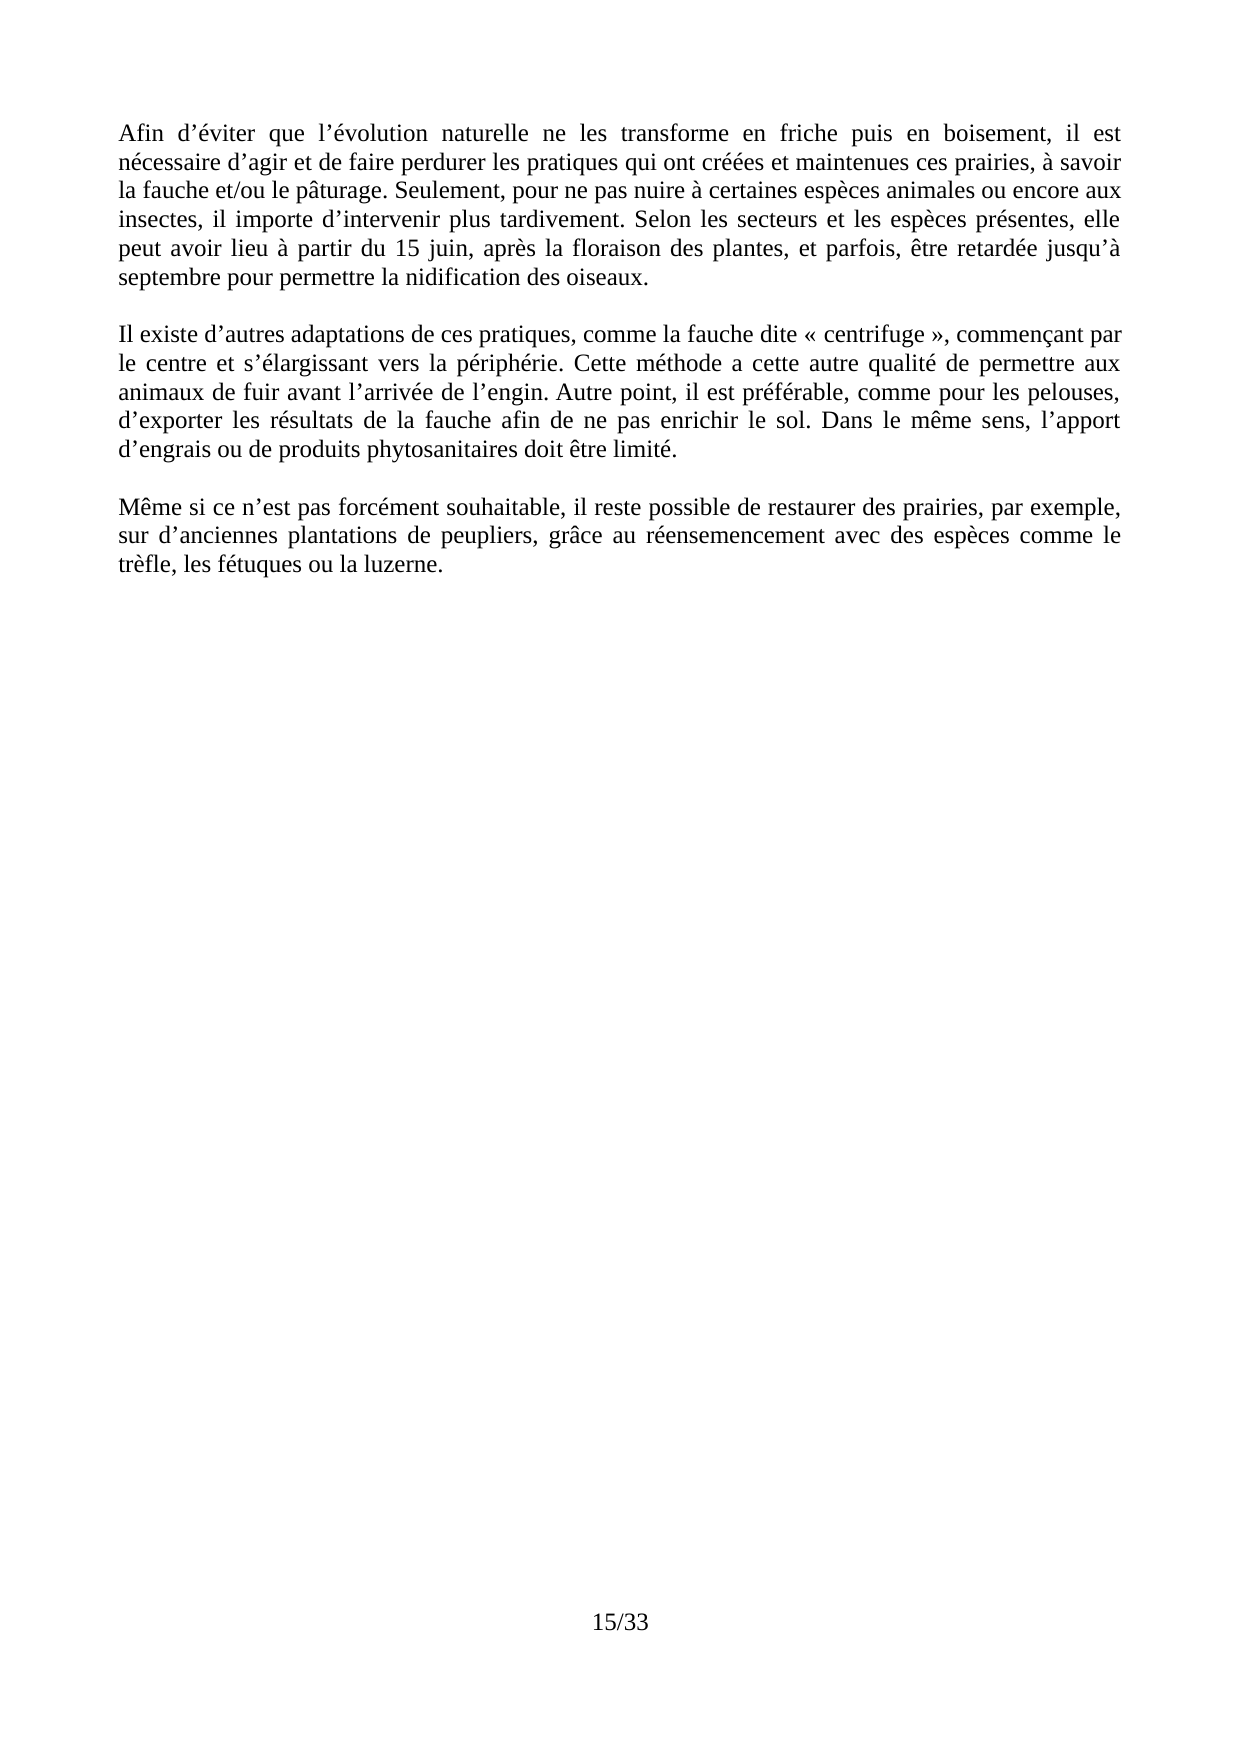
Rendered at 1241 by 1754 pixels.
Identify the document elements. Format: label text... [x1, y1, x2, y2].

text Il existe d’autres adaptations de ces pratiques, comme la fauche dite « centrifuge », commençant par le centre et s’élargissant vers la périphérie. Cette méthode a cette autre qualité de permettre aux animaux de fuir avant l’arrivée de l’engin. Autre point, il est préférable, comme pour les pelouses, d’exporter les résultats de la fauche afin de ne pas enrichir le sol. Dans le même sens, l’apport d’engrais ou de produits phytosanitaires doit être limité. [118, 319, 1122, 463]
text Afin d’éviter que l’évolution naturelle ne les transforme en friche puis en boisement, il est nécessaire d’agir et de faire perdurer les pratiques qui ont créées et maintenues ces prairies, à savoir la fauche et/ou le pâturage. Seulement, pour ne pas nuire à certaines espèces animales ou encore aux insectes, il importe d’intervenir plus tardivement. Selon les secteurs et les espèces présentes, elle peut avoir lieu à partir du 15 juin, après la floraison des plantes, et parfois, être retardée jusqu’à septembre pour permettre la nidification des oiseaux. [118, 118, 1122, 291]
text Même si ce n’est pas forcément souhaitable, il reste possible de restaurer des prairies, par exemple, sur d’anciennes plantations de peupliers, grâce au réensemencement avec des espèces comme le trèfle, les fétuques ou la luzerne. [118, 492, 1122, 578]
